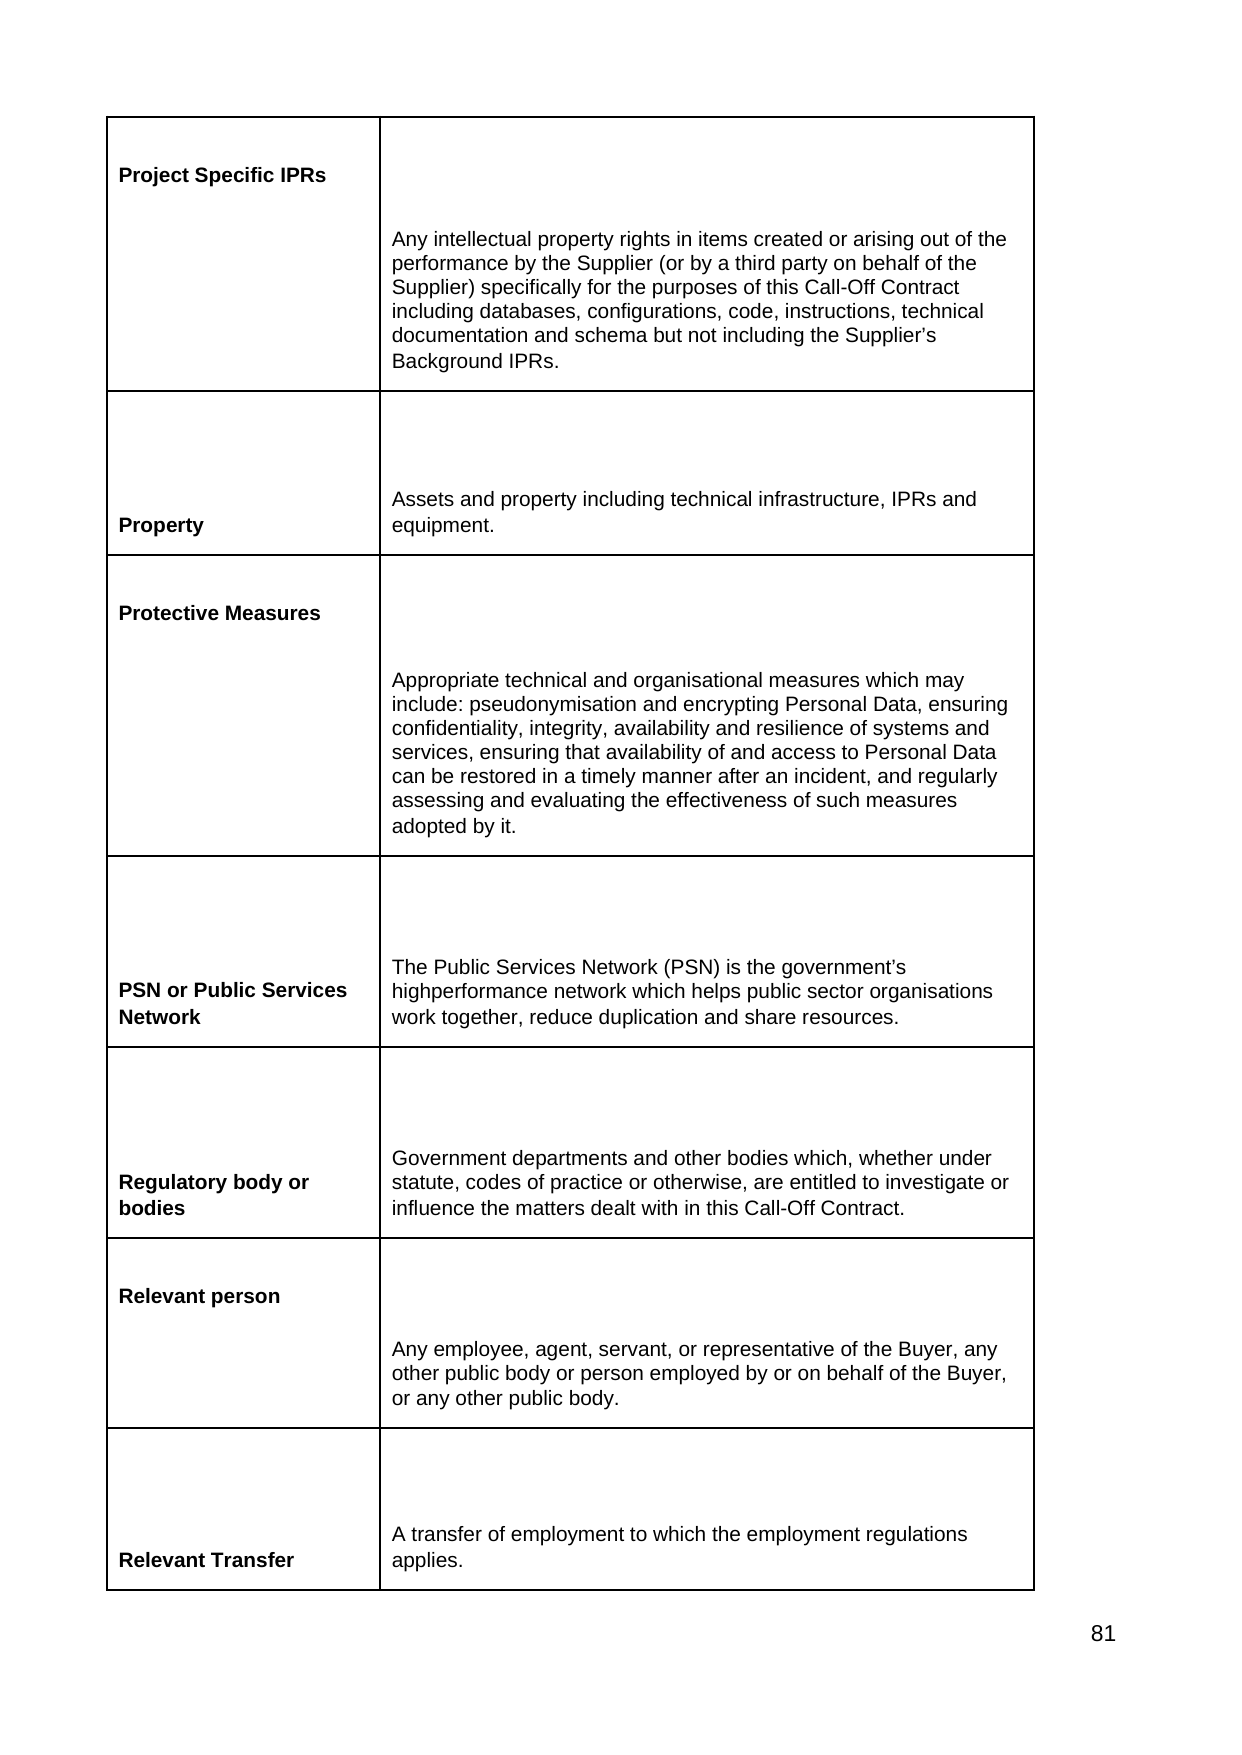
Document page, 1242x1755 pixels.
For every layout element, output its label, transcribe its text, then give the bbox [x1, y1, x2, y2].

table_header Any intellectual property rights in items created or arising out of the performance by the Supplier (or by a third party on behalf of the Supplier) specifically for the purposes of this Call-Off Contract including databases, configurations, code, instructions, technical documentation and schema but not including the Supplier’s Background IPRs. [381, 118, 1033, 389]
table_cell Any employee, agent, servant, or representative of the Buyer, any other public body or person employed by or on behalf of the Buyer, or any other public body. [381, 1239, 1033, 1427]
table_cell Regulatory body or bodies [108, 1048, 379, 1237]
table_cell Relevant Transfer [108, 1429, 379, 1589]
table_cell Protective Measures [108, 556, 379, 855]
table_cell Property [108, 392, 379, 553]
table_cell PSN or Public Services Network [108, 857, 379, 1046]
table_cell A transfer of employment to which the employment regulations applies. [381, 1429, 1033, 1589]
table_cell Government departments and other bodies which, whether under statute, codes of practice or otherwise, are entitled to investigate or influence the matters dealt with in this Call-Off Contract. [381, 1048, 1033, 1237]
table_header Project Specific IPRs [108, 118, 379, 389]
table_cell The Public Services Network (PSN) is the government’s highperformance network which helps public sector organisations work together, reduce duplication and share resources. [381, 857, 1033, 1046]
table_cell Appropriate technical and organisational measures which may include: pseudonymisation and encrypting Personal Data, ensuring confidentiality, integrity, availability and resilience of systems and services, ensuring that availability of and access to Personal Data can be restored in a timely manner after an incident, and regularly assessing and evaluating the effectiveness of such measures adopted by it. [381, 556, 1033, 855]
table_cell Relevant person [108, 1239, 379, 1427]
table_cell Assets and property including technical infrastructure, IPRs and equipment. [381, 392, 1033, 553]
